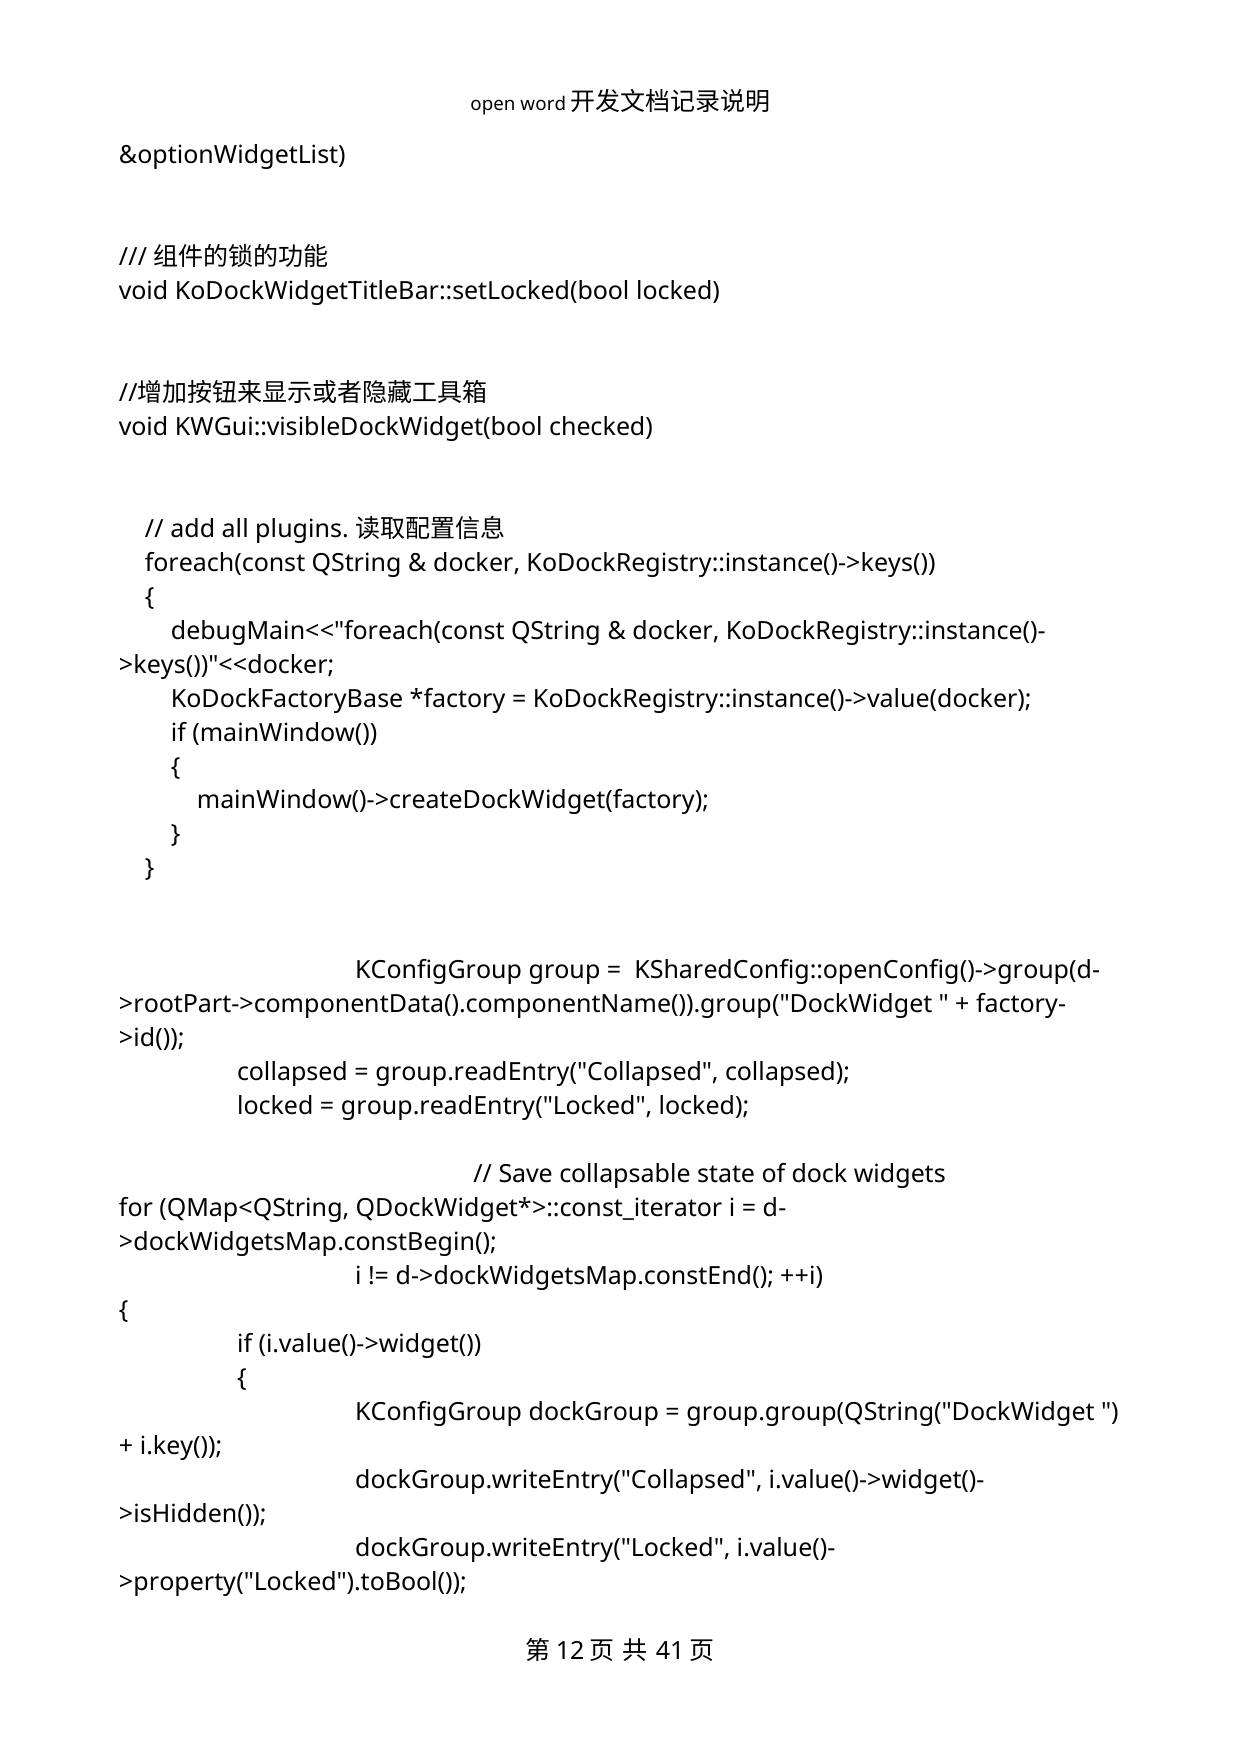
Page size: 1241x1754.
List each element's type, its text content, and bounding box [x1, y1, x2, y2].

text { [119, 748, 1121, 782]
text // Save collapsable state of dock widgets [119, 1156, 1121, 1190]
text foreach(const QString & docker, KoDockRegistry::instance()->keys()) [119, 545, 1121, 579]
text void KWGui::visibleDockWidget(bool checked) [119, 409, 1121, 443]
text mainWindow()->createDockWidget(factory); [119, 782, 1121, 816]
text locked = group.readEntry("Locked", locked); [119, 1088, 1121, 1122]
text /// 组件的锁的功能 [119, 239, 1121, 273]
text KConfigGroup group = KSharedConfig::openConfig()->group(d->rootPart->componentData().componentName()).group("DockWidget " + factory->id()); [119, 952, 1121, 1054]
text for (QMap<QString, QDockWidget*>::const_iterator i = d->dockWidgetsMap.constBegin(); [119, 1190, 1121, 1258]
text { [119, 1360, 1121, 1394]
text if (i.value()->widget()) [119, 1326, 1121, 1360]
text { [119, 1292, 1121, 1326]
text collapsed = group.readEntry("Collapsed", collapsed); [119, 1054, 1121, 1088]
text KConfigGroup dockGroup = group.group(QString("DockWidget ") + i.key()); [119, 1394, 1121, 1462]
text if (mainWindow()) [119, 714, 1121, 748]
text } [119, 816, 1121, 850]
text void KoDockWidgetTitleBar::setLocked(bool locked) [119, 273, 1121, 307]
text dockGroup.writeEntry("Collapsed", i.value()->widget()->isHidden()); [119, 1462, 1121, 1529]
text KoDockFactoryBase *factory = KoDockRegistry::instance()->value(docker); [119, 681, 1121, 714]
text { [119, 579, 1121, 613]
text dockGroup.writeEntry("Locked", i.value()->property("Locked").toBool()); [119, 1529, 1121, 1597]
text &optionWidgetList) [119, 137, 1121, 171]
text debugMain<<"foreach(const QString & docker, KoDockRegistry::instance()->keys())"<<docker; [119, 613, 1121, 681]
text // add all plugins. 读取配置信息 [119, 511, 1121, 545]
text } [119, 850, 1121, 884]
text //增加按钮来显示或者隐藏工具箱 [119, 375, 1121, 409]
text i != d->dockWidgetsMap.constEnd(); ++i) [119, 1258, 1121, 1292]
